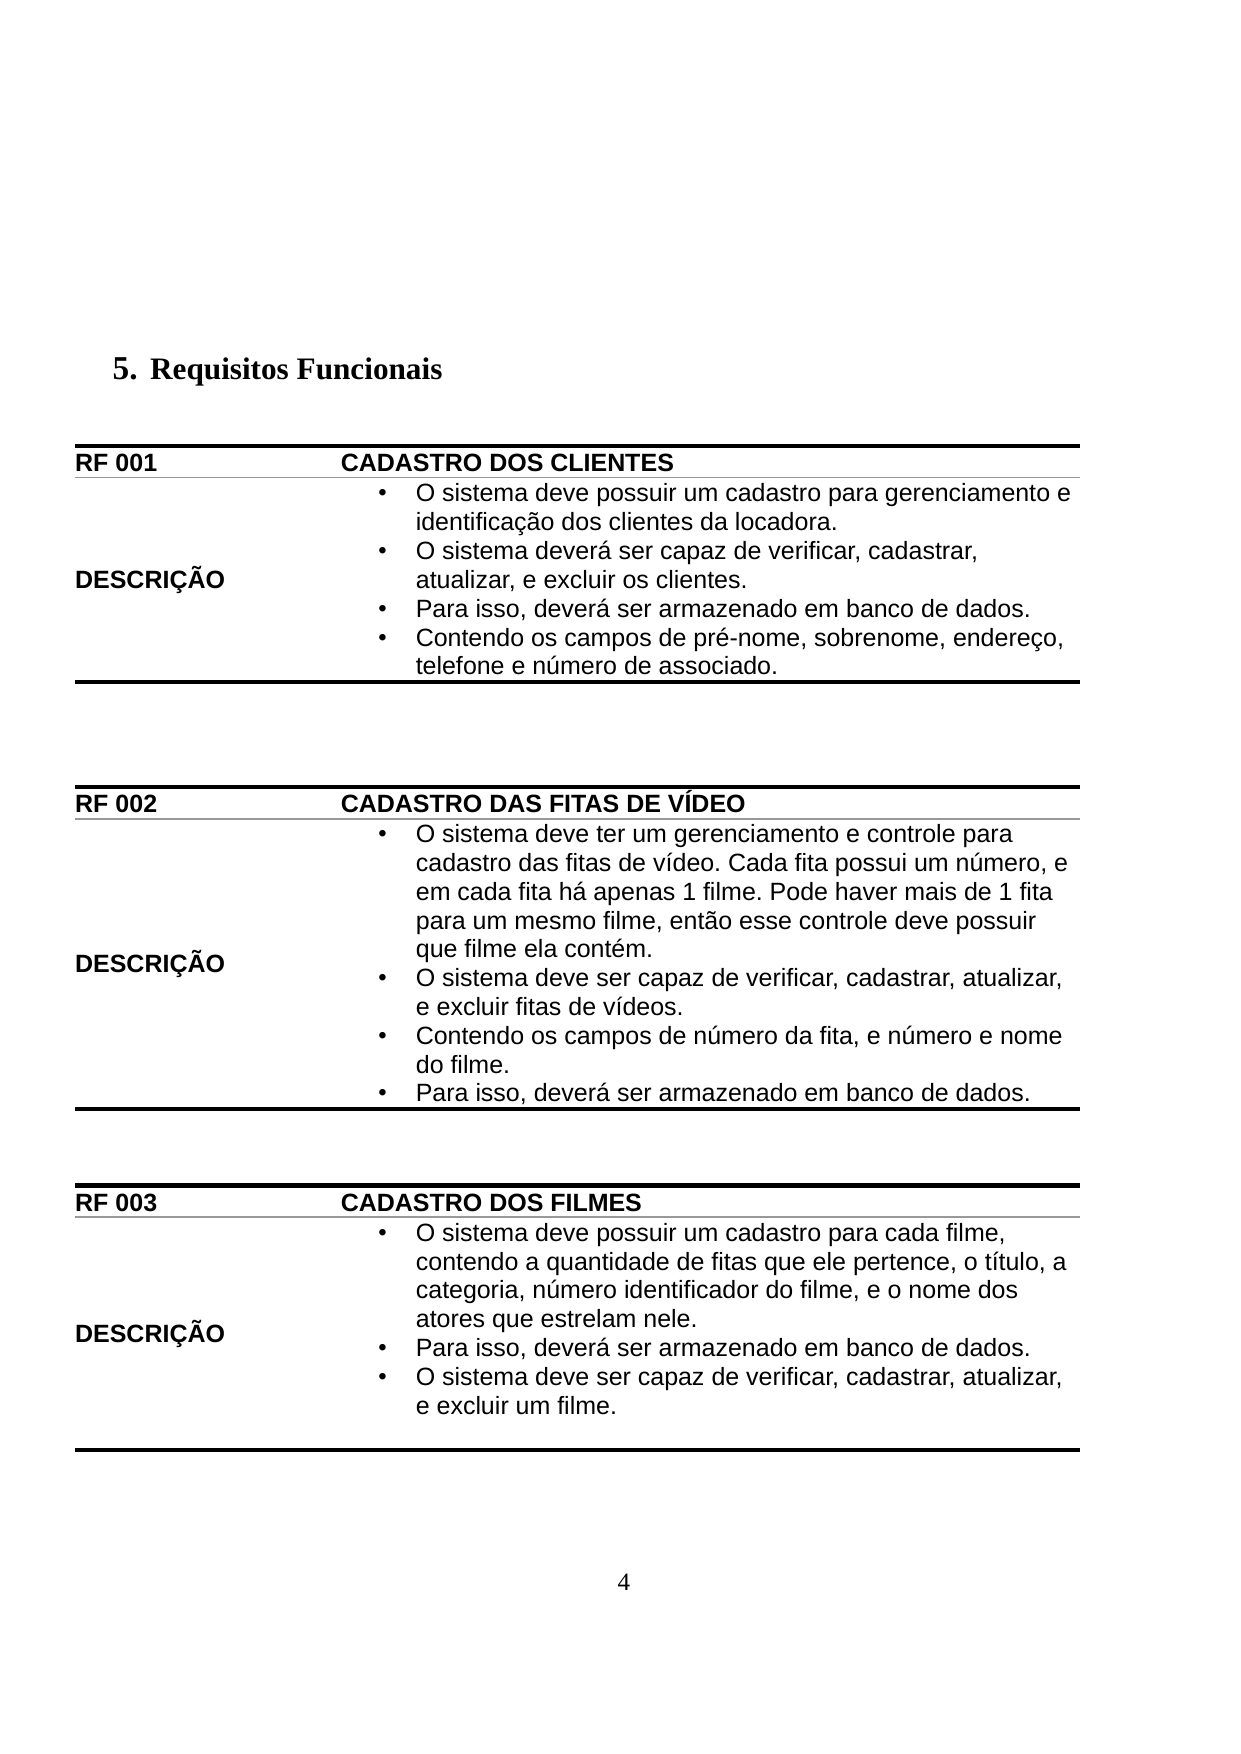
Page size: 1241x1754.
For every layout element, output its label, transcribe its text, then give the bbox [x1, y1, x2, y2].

table_header CADASTRO DAS FITAS DE VÍDEO [341, 789, 1080, 818]
text 4 [75, 1567, 1172, 1596]
table_cell O sistema deve possuir um cadastro para gerenciamento e identificação dos clientes da locadora. O sistema deverá ser capaz de verificar, cadastrar, atualizar, e excluir os clientes. Para isso, deverá ser armazenado em banco de dados. Contendo os campos de pré-nome, sobrenome, endereço, telefone e número de associado. [341, 478, 1080, 680]
table_header CADASTRO DOS FILMES [341, 1188, 1080, 1216]
table_header CADASTRO DOS CLIENTES [341, 448, 1080, 477]
table_header RF 001 [75, 448, 341, 477]
table_cell DESCRIÇÃO [75, 478, 341, 680]
table_cell O sistema deve ter um gerenciamento e controle para cadastro das fitas de vídeo. Cada fita possui um número, e em cada fita há apenas 1 filme. Pode haver mais de 1 fita para um mesmo filme, então esse controle deve possuir que filme ela contém. O sistema deve ser capaz de verificar, cadastrar, atualizar, e excluir fitas de vídeos. Contendo os campos de número da fita, e número e nome do filme. Para isso, deverá ser armazenado em banco de dados. [341, 820, 1080, 1107]
table_header RF 002 [75, 789, 341, 818]
table_cell O sistema deve possuir um cadastro para cada filme, contendo a quantidade de fitas que ele pertence, o título, a categoria, número identificador do filme, e o nome dos atores que estrelam nele. Para isso, deverá ser armazenado em banco de dados. O sistema deve ser capaz de verificar, cadastrar, atualizar, e excluir um filme. [341, 1218, 1080, 1448]
table_cell DESCRIÇÃO [75, 1218, 341, 1448]
table_cell DESCRIÇÃO [75, 820, 341, 1107]
list Requisitos Funcionais [112, 348, 1172, 386]
table_header RF 003 [75, 1188, 341, 1216]
